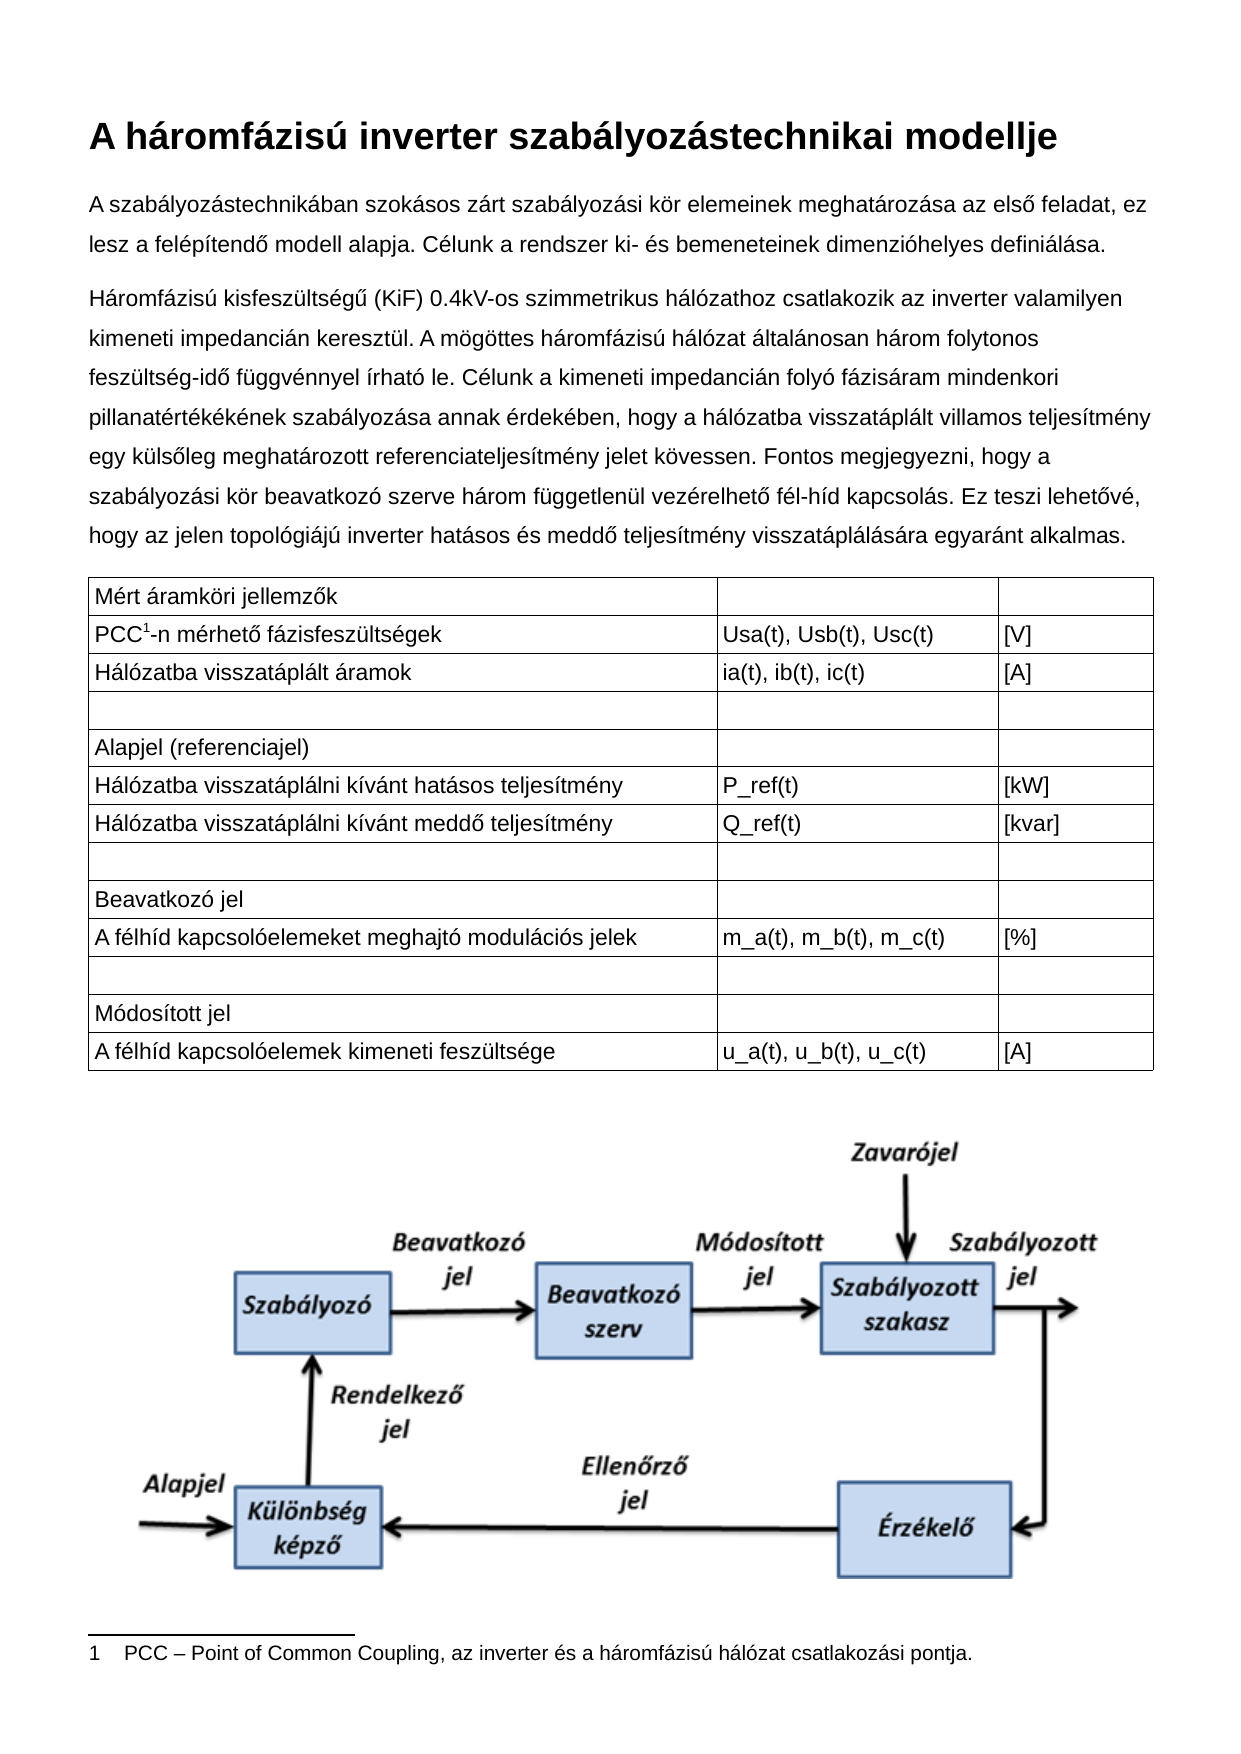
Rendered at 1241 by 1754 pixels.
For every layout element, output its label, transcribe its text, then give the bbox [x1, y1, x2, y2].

table_cell [kW] [999, 767, 1153, 804]
table_cell [718, 843, 998, 880]
table_cell Hálózatba visszatáplálni kívánt hatásos teljesítmény [89, 767, 717, 804]
table_cell PCC-n mérhető fázisfeszültségek [89, 616, 717, 653]
text Háromfázisú kisfeszültségű (KiF) 0.4kV-os szimmetrikus hálózathoz csatlakozik az inverter valamilyen kimeneti impedancián keresztül. A mögöttes háromfázisú hálózat általánosan három folytonos feszültség-idő függvénnyel írható le. Célunk a kimeneti impedancián folyó fázisáram mindenkori pillanatértékékének szabályozása annak érdekében, hogy a hálózatba visszatáplált villamos teljesítmény egy külsőleg meghatározott referenciateljesítmény jelet kövessen. Fontos megjegyezni, hogy a szabályozási kör beavatkozó szerve három függetlenül vezérelhető fél-híd kapcsolás. Ez teszi lehetővé, hogy az jelen topológiájú inverter hatásos és meddő teljesítmény visszatáplálására egyaránt alkalmas. [88, 285, 1152, 549]
text A szabályozástechnikában szokásos zárt szabályozási kör elemeinek meghatározása az első feladat, ez lesz a felépítendő modell alapja. Célunk a rendszer ki- és bemeneteinek dimenzióhelyes definiálása. [88, 191, 1152, 257]
table_cell A félhíd kapcsolóelemeket meghajtó modulációs jelek [89, 919, 717, 956]
table_cell [718, 730, 998, 766]
table_cell P_ref(t) [718, 767, 998, 804]
table_cell ia(t), ib(t), ic(t) [718, 654, 998, 691]
table_cell Hálózatba visszatáplált áramok [89, 654, 717, 691]
table_cell [A] [999, 1033, 1153, 1070]
table_cell Hálózatba visszatáplálni kívánt meddő teljesítmény [89, 805, 717, 842]
table_header [999, 578, 1153, 615]
table_cell [%] [999, 919, 1153, 956]
table_cell A félhíd kapcsolóelemek kimeneti feszültsége [89, 1033, 717, 1070]
picture [126, 1124, 1114, 1579]
table_cell [999, 730, 1153, 766]
table_cell [999, 692, 1153, 728]
table_cell [A] [999, 654, 1153, 691]
table_cell Q_ref(t) [718, 805, 998, 842]
table_cell [999, 995, 1153, 1032]
table_cell [718, 881, 998, 918]
table_cell [89, 692, 717, 728]
table_cell [999, 957, 1153, 994]
table_cell [718, 692, 998, 728]
table_cell [kvar] [999, 805, 1153, 842]
subtitle A háromfázisú inverter szabályozástechnikai modellje [88, 113, 1152, 157]
table_header [718, 578, 998, 615]
table_cell [718, 995, 998, 1032]
table_cell [89, 957, 717, 994]
table_header Mért áramköri jellemzők [89, 578, 717, 615]
table_cell [89, 843, 717, 880]
table_cell Usa(t), Usb(t), Usc(t) [718, 616, 998, 653]
table_cell Módosított jel [89, 995, 717, 1032]
table_cell [999, 843, 1153, 880]
table_cell [718, 957, 998, 994]
table_cell Beavatkozó jel [89, 881, 717, 918]
table_cell u_a(t), u_b(t), u_c(t) [718, 1033, 998, 1070]
table_cell m_a(t), m_b(t), m_c(t) [718, 919, 998, 956]
table_cell Alapjel (referenciajel) [89, 730, 717, 766]
table_cell [V] [999, 616, 1153, 653]
table_cell [999, 881, 1153, 918]
